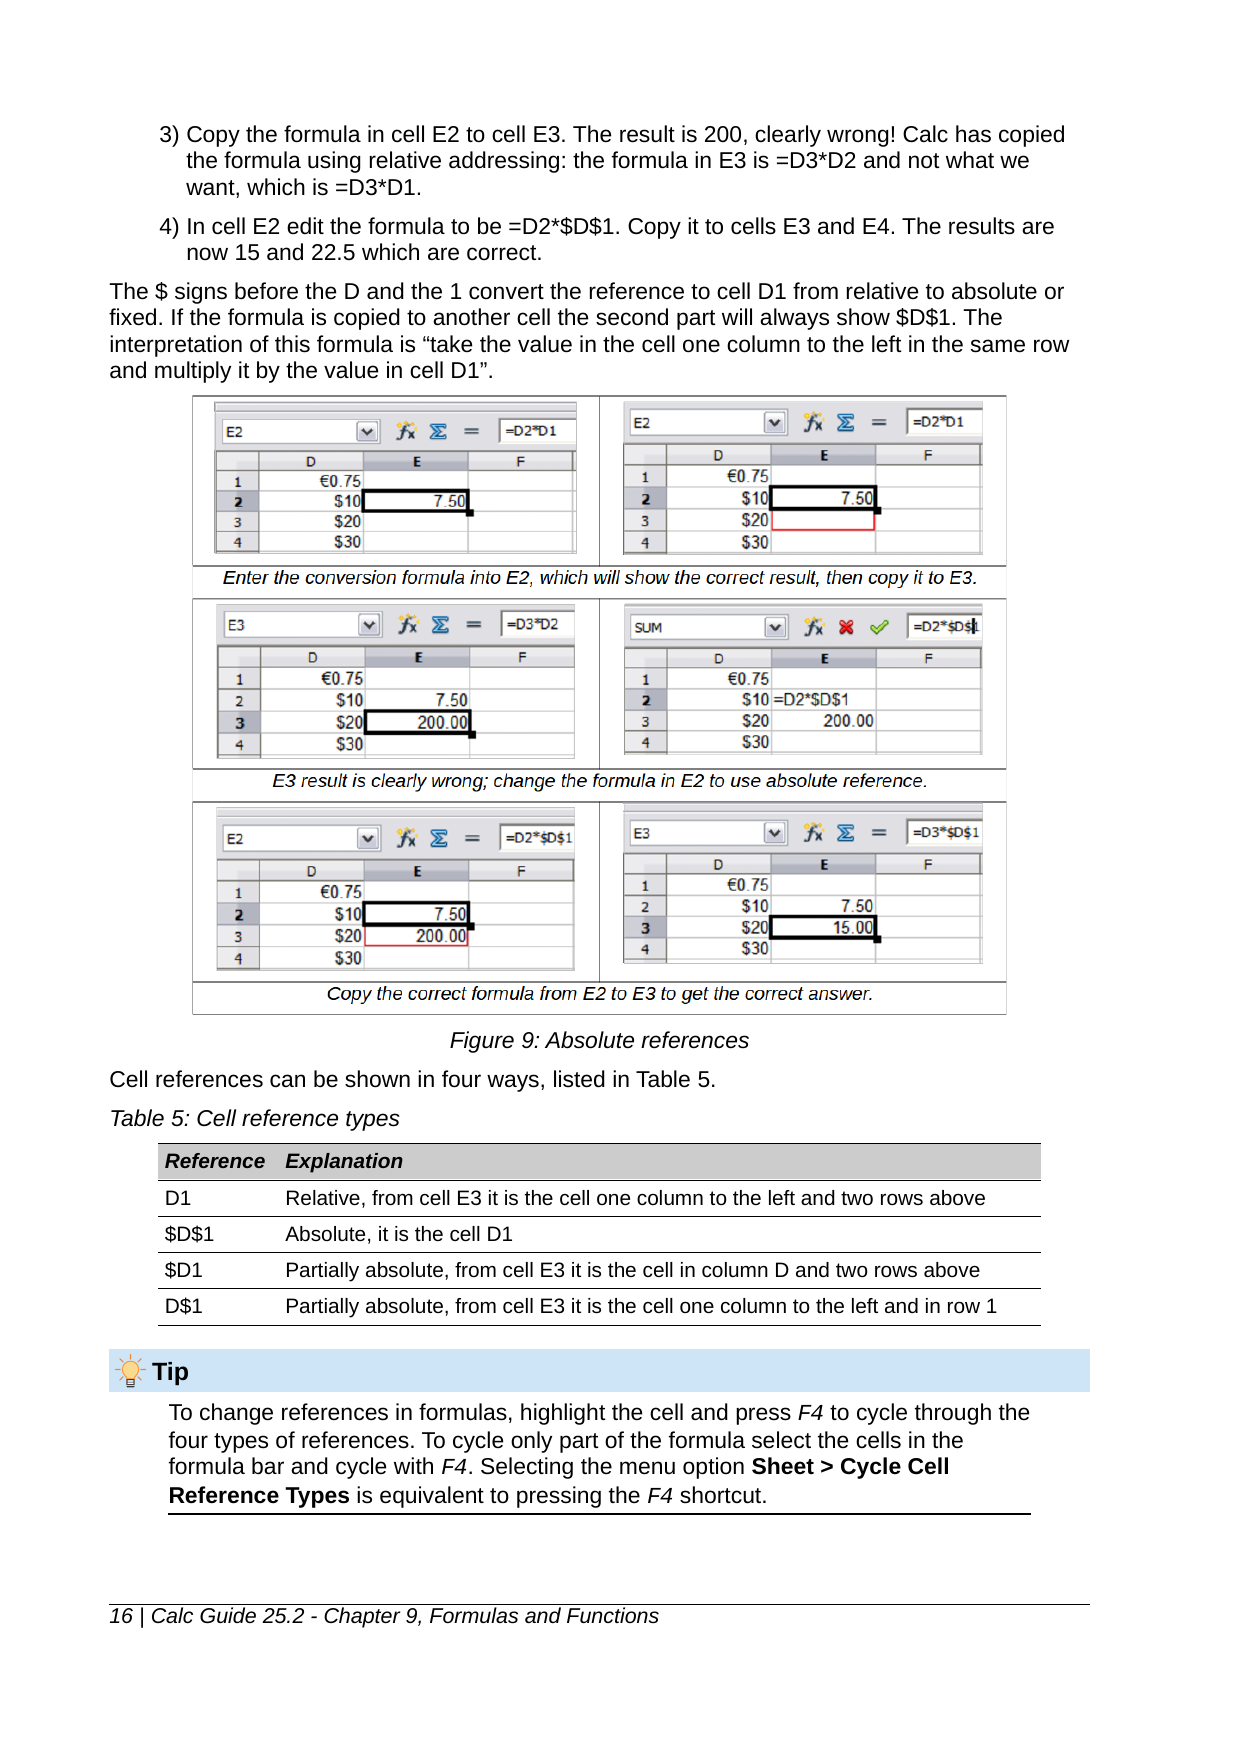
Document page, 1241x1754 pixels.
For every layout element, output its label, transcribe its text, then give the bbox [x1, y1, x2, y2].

table_cell $D$1 [158, 1217, 279, 1252]
picture [192, 395, 1007, 1015]
table_cell Partially absolute, from cell E3 it is the cell in column D and two rows above [279, 1253, 1041, 1288]
text The $ signs before the D and the 1 convert the reference to cell D1 from relative to absolute or fixed. If the formula is copied to another cell the second part will always show $D$1. The interpretation of this formula is “take the value in the cell one column to the left in the same row and multiply it by the value in cell D1”. [109, 278, 1090, 383]
list Copy the formula in cell E2 to cell E3. The result is 200, clearly wrong! Calc has copied the formula using relative addressing: the formula in E3 is =D3*D2 and not what we want, which is =D3*D1. [186, 121, 1090, 200]
text Figure 9: Absolute references [109, 1027, 1090, 1053]
subtitle Tip [109, 1349, 1090, 1392]
table_header Explanation [279, 1144, 1041, 1179]
text To change references in formulas, highlight the cell and press F4 to cycle through the four types of references. To cycle only part of the formula select the cells in the formula bar and cycle with F4. Selecting the menu option Sheet > Cycle Cell Reference Types is equivalent to pressing the F4 shortcut. [168, 1399, 1031, 1513]
table_cell $D1 [158, 1253, 279, 1288]
table_cell Relative, from cell E3 it is the cell one column to the left and two rows above [279, 1181, 1041, 1216]
table_cell D$1 [158, 1289, 279, 1324]
text Cell references can be shown in four ways, listed in Table 5. [109, 1066, 1090, 1092]
list In cell E2 edit the formula to be =D2*$D$1. Copy it to cells E3 and E4. The results are now 15 and 22.5 which are correct. [186, 213, 1090, 265]
table_cell Partially absolute, from cell E3 it is the cell one column to the left and in row 1 [279, 1289, 1041, 1324]
table_header Reference [158, 1144, 279, 1179]
text Table 5: Cell reference types [109, 1104, 1090, 1131]
table_cell Absolute, it is the cell D1 [279, 1217, 1041, 1252]
table_cell D1 [158, 1181, 279, 1216]
